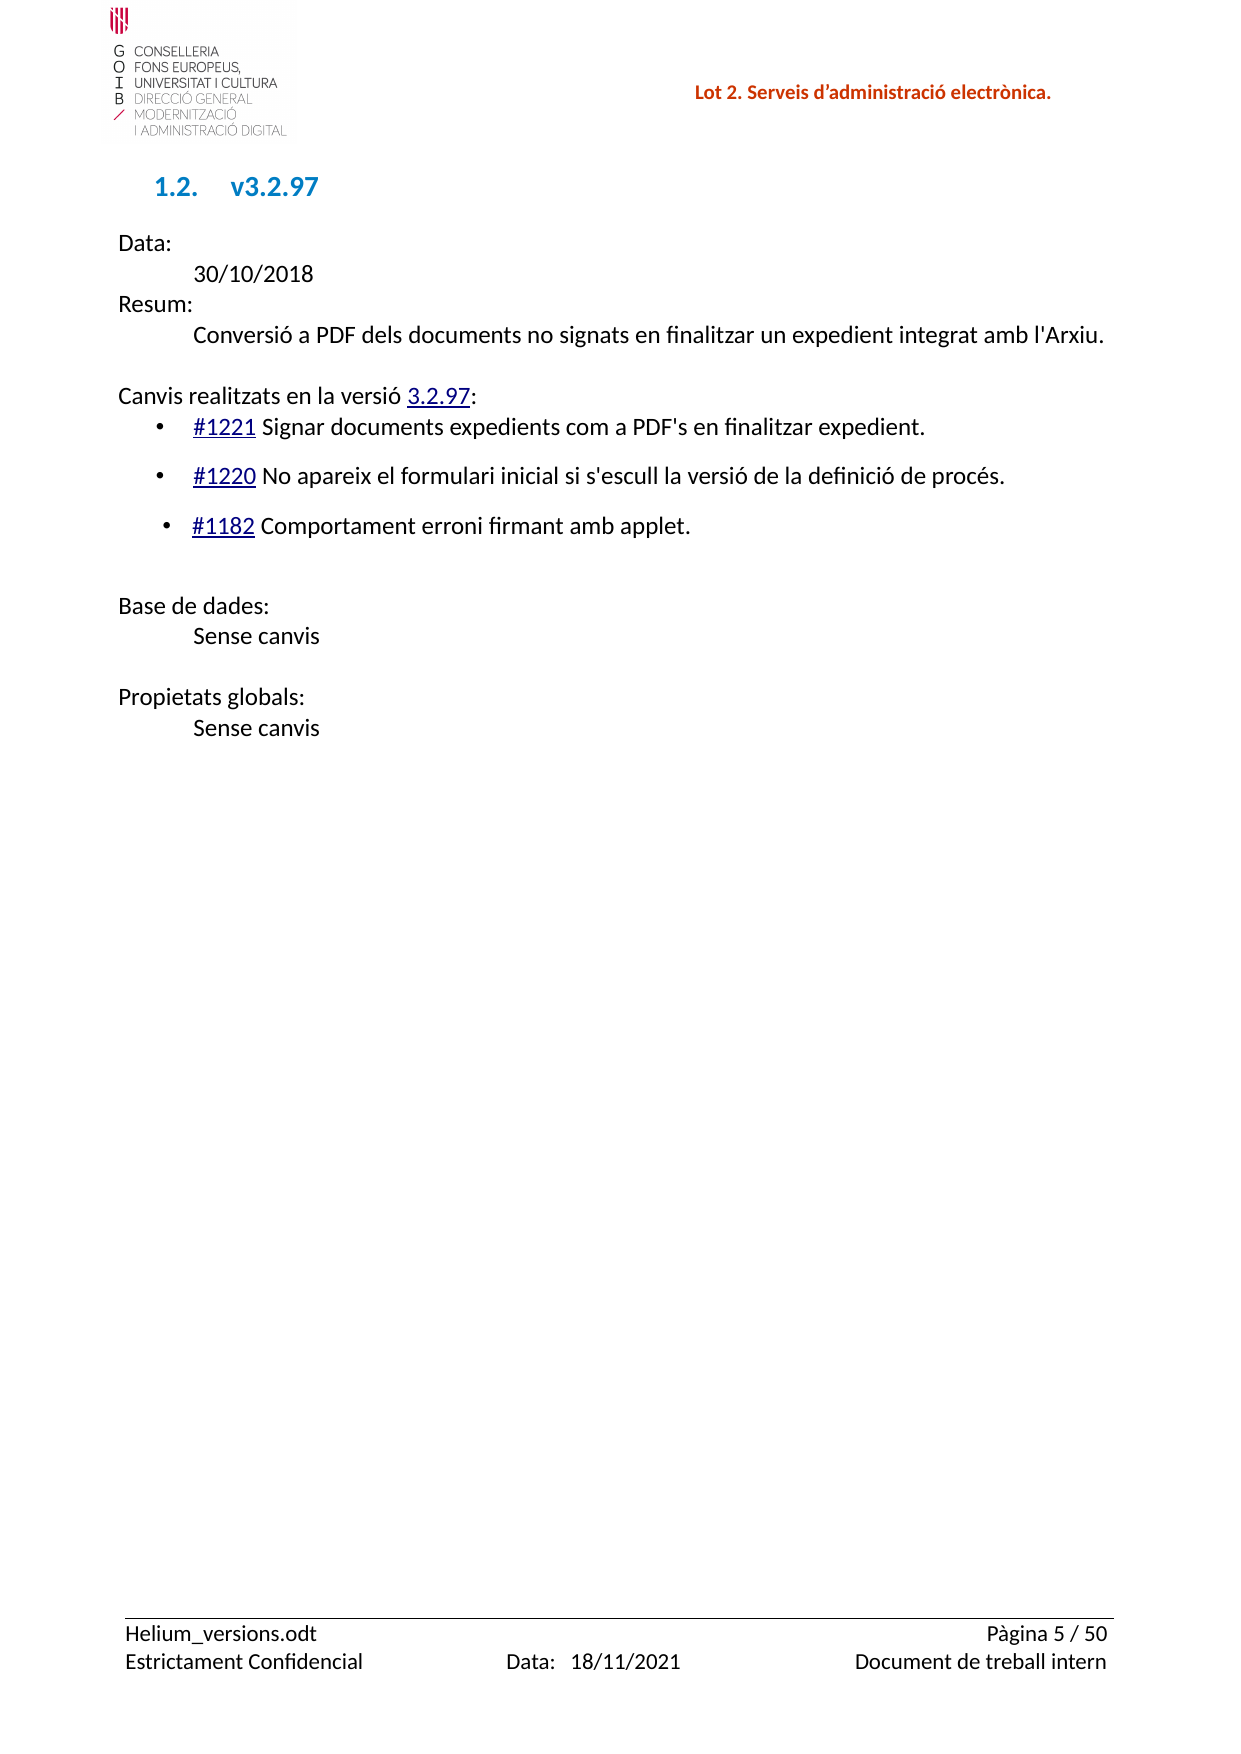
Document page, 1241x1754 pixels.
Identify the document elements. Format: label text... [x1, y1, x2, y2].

list #1182 Comportament erroni firmant amb applet. [162, 510, 1122, 540]
subtitle v3.2.97 [153, 168, 1122, 204]
picture [100, 0, 297, 144]
text Sense canvis [118, 621, 1122, 651]
text Conversió a PDF dels documents no signats en finalitzar un expedient integrat amb l'Arxiu. [118, 319, 1122, 350]
text Sense canvis [118, 712, 1122, 743]
list #1221 Signar documents expedients com a PDF's en finalitzar expedient. [156, 411, 1122, 441]
text Data: [118, 228, 1122, 258]
text Propietats globals: [118, 682, 1122, 712]
text 30/10/2018 [118, 258, 1122, 289]
text Resum: [118, 289, 1122, 319]
text Canvis realitzats en la versió 3.2.97: [118, 380, 1122, 411]
text Base de dades: [118, 590, 1122, 621]
list #1220 No apareix el formulari inicial si s'escull la versió de la definició de procés. [156, 460, 1122, 491]
